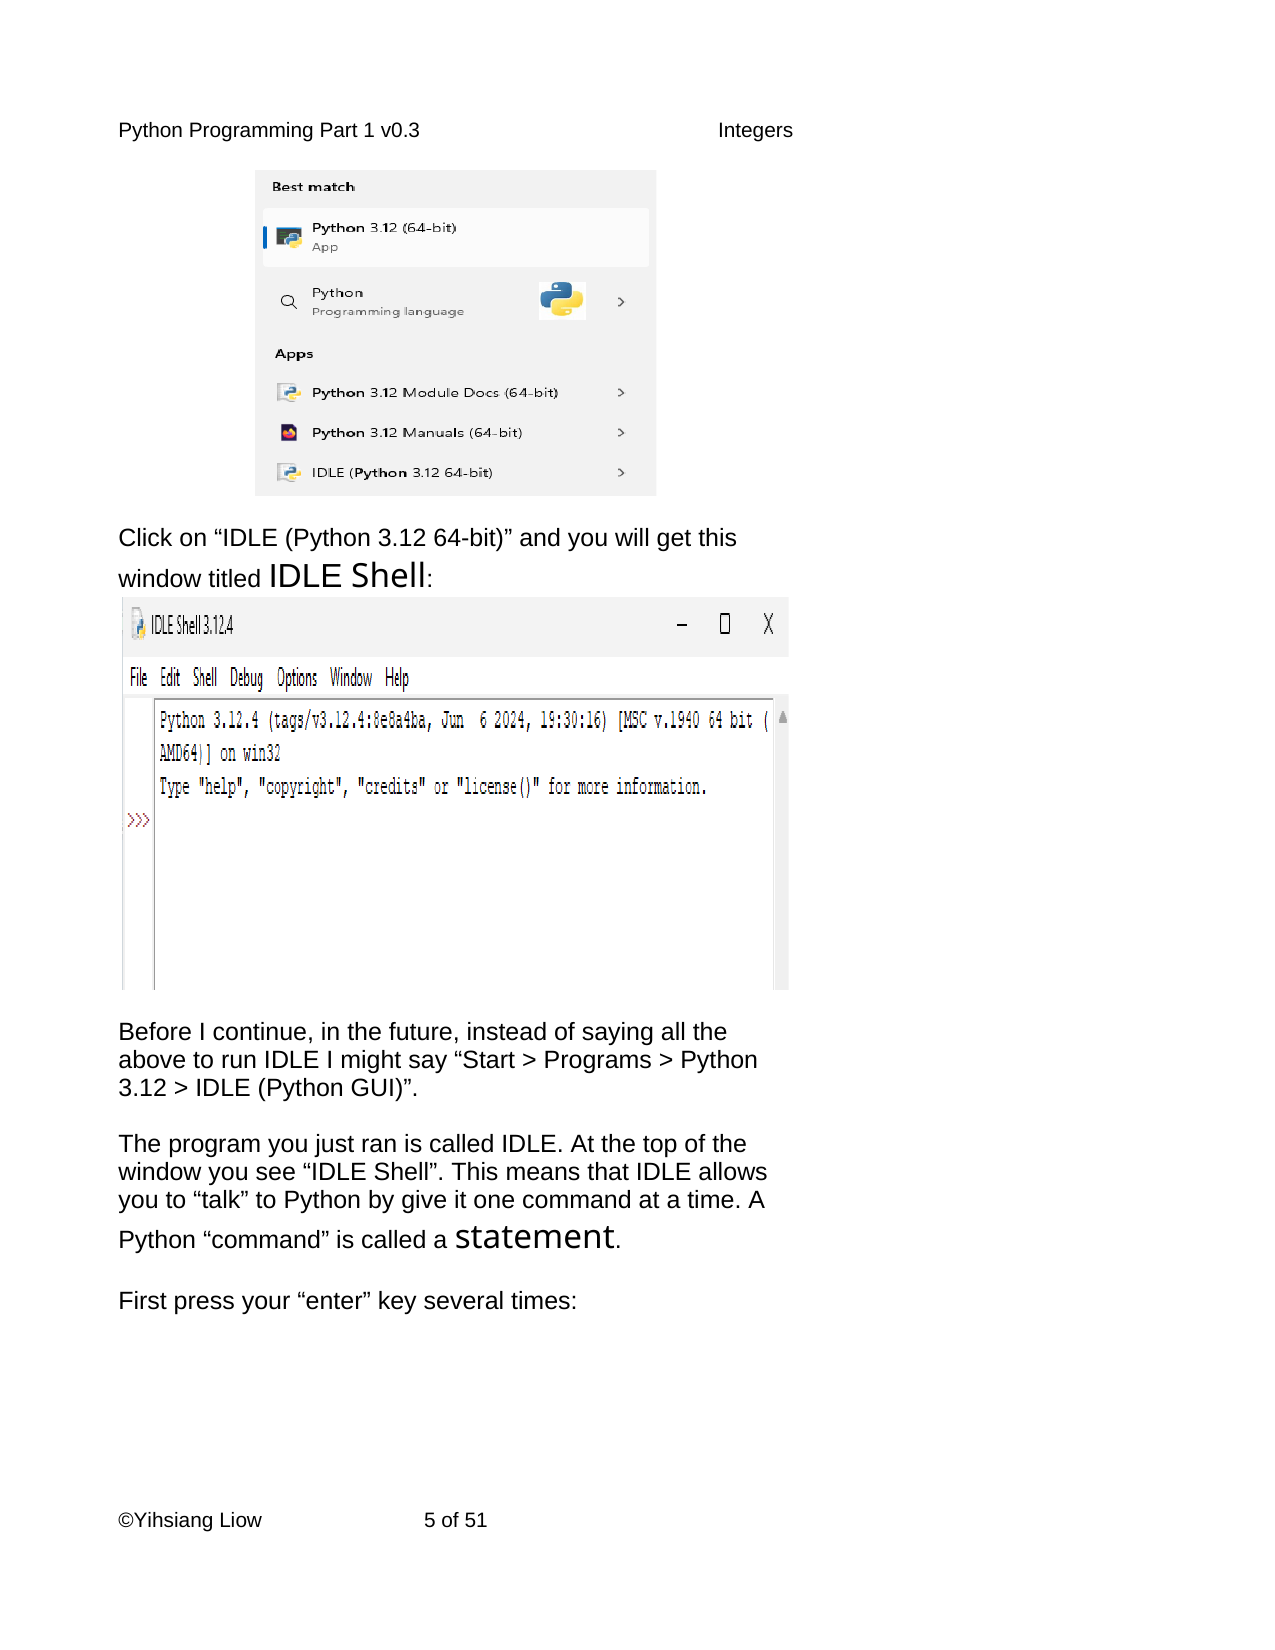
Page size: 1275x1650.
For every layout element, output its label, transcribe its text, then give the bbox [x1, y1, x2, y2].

picture [122, 597, 789, 990]
text First press your “enter” key several times: [118, 1287, 793, 1314]
text Click on “IDLE (Python 3.12 64-bit)” and you will get this window titled IDLE Shell: [118, 524, 793, 597]
picture [255, 170, 657, 496]
text Before I continue, in the future, instead of saying all the above to run IDLE I might say “Start > Programs > Python 3.12 > IDLE (Python GUI)”. [118, 1018, 793, 1102]
text The program you just ran is called IDLE. At the top of the window you see “IDLE Shell”. This means that IDLE allows you to “talk” to Python by give it one command at a time. A Python “command” is called a statement. [118, 1129, 793, 1259]
